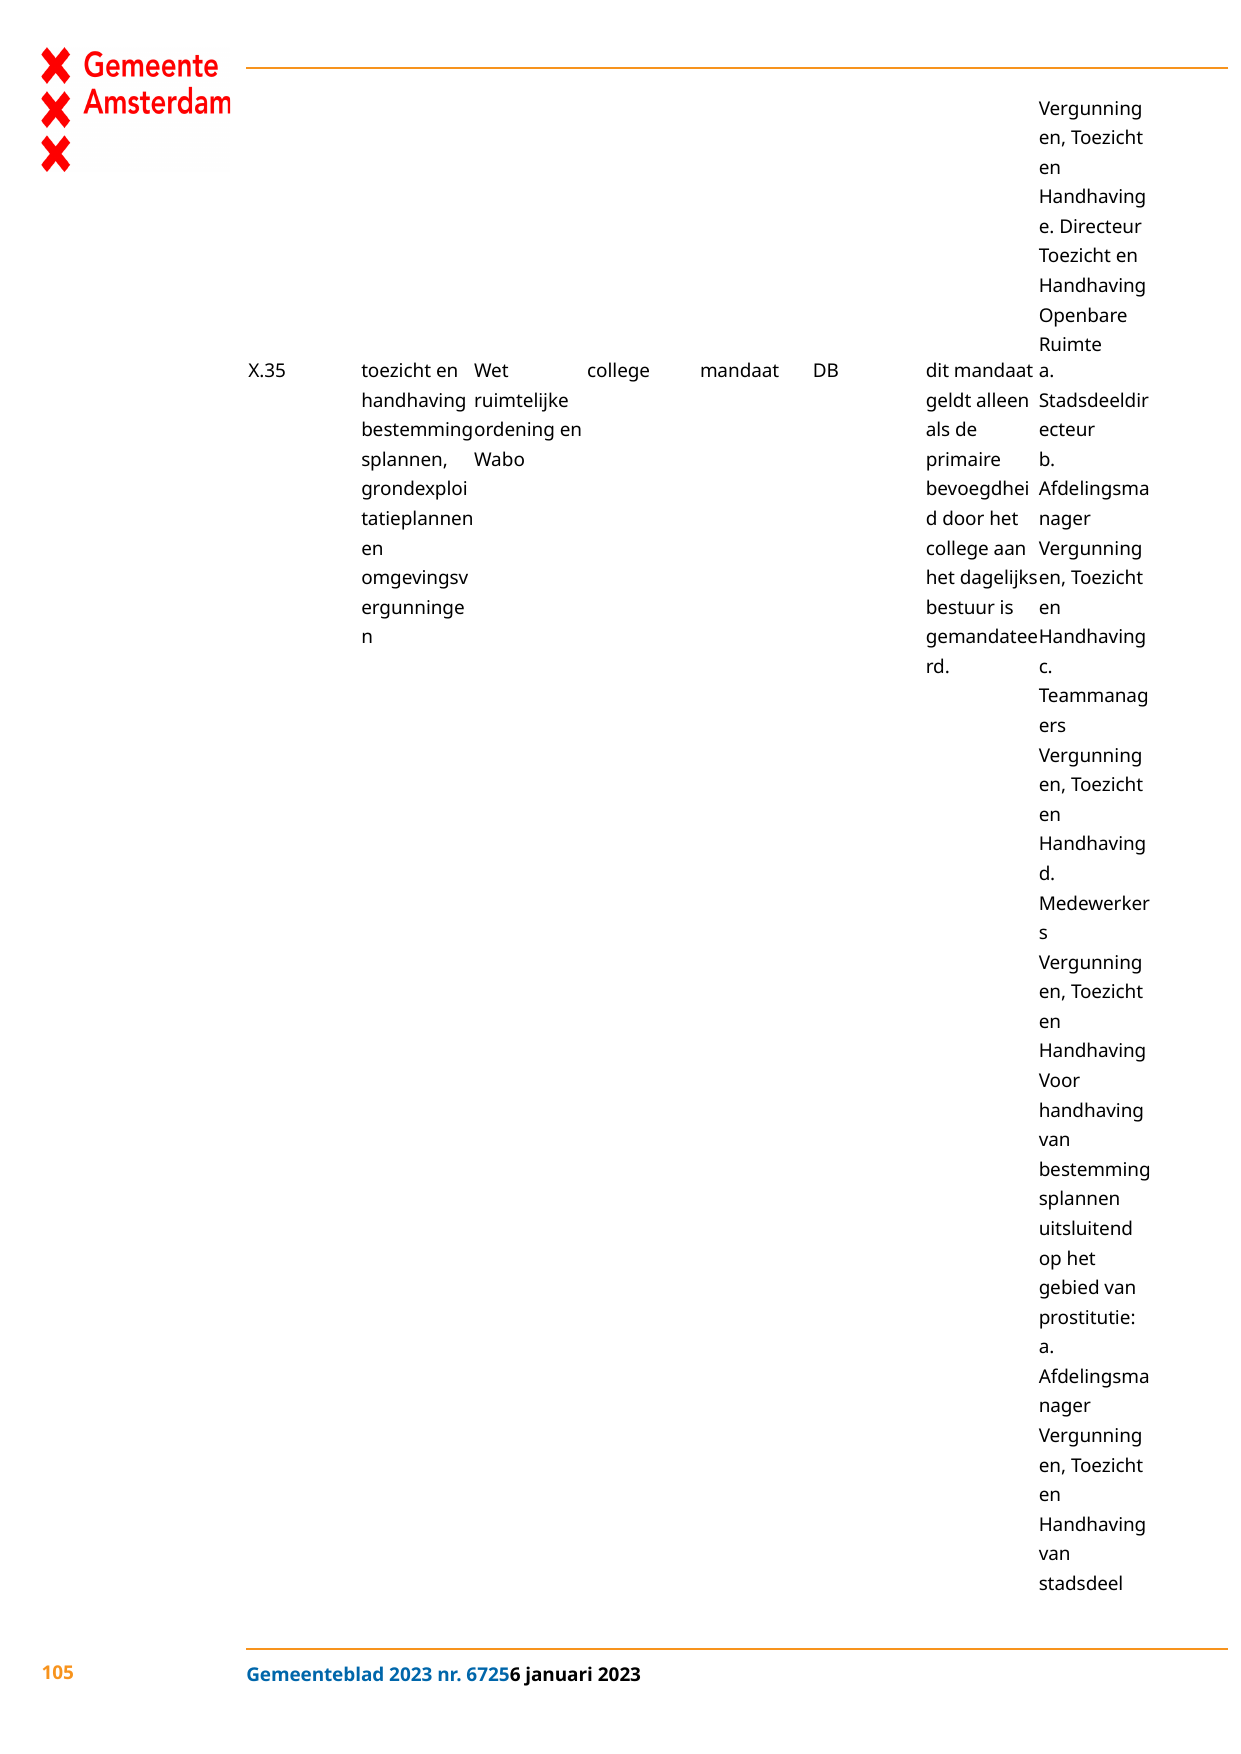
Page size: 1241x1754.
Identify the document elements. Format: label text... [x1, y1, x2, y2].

table_cell [474, 95, 587, 357]
table_cell Vergunningen, Toezicht en Handhaving e. Directeur Toezicht en Handhaving Openbare Ruimte [1039, 95, 1152, 357]
table_cell college [587, 357, 700, 1596]
table_cell X.35 [248, 357, 361, 1596]
table_cell [587, 95, 700, 357]
table_cell a. Stadsdeeldirecteur b. Afdelingsmanager Vergunningen, Toezicht en Handhaving c. Teammanagers Vergunningen, Toezicht en Handhaving d. Medewerkers Vergunningen, Toezicht en Handhaving Voor handhaving van bestemmingsplannen uitsluitend op het gebied van prostitutie: a. Afdelingsmanager Vergunningen, Toezicht en Handhaving van stadsdeel [1039, 357, 1152, 1596]
table_cell toezicht en handhaving bestemmingsplannen, grondexploitatieplannen en omgevingsvergunningen [361, 357, 474, 1596]
table_cell [361, 95, 474, 357]
table_cell dit mandaat geldt alleen als de primaire bevoegdheid door het college aan het dagelijks bestuur is gemandateerd. [926, 357, 1038, 1596]
table_cell [926, 95, 1038, 357]
table_cell [813, 95, 926, 357]
table_cell [248, 95, 361, 357]
table_cell mandaat [700, 357, 813, 1596]
table_cell [700, 95, 813, 357]
table_cell DB [813, 357, 926, 1596]
table_cell Wet ruimtelijke ordening en Wabo [474, 357, 587, 1596]
picture [41, 47, 231, 172]
